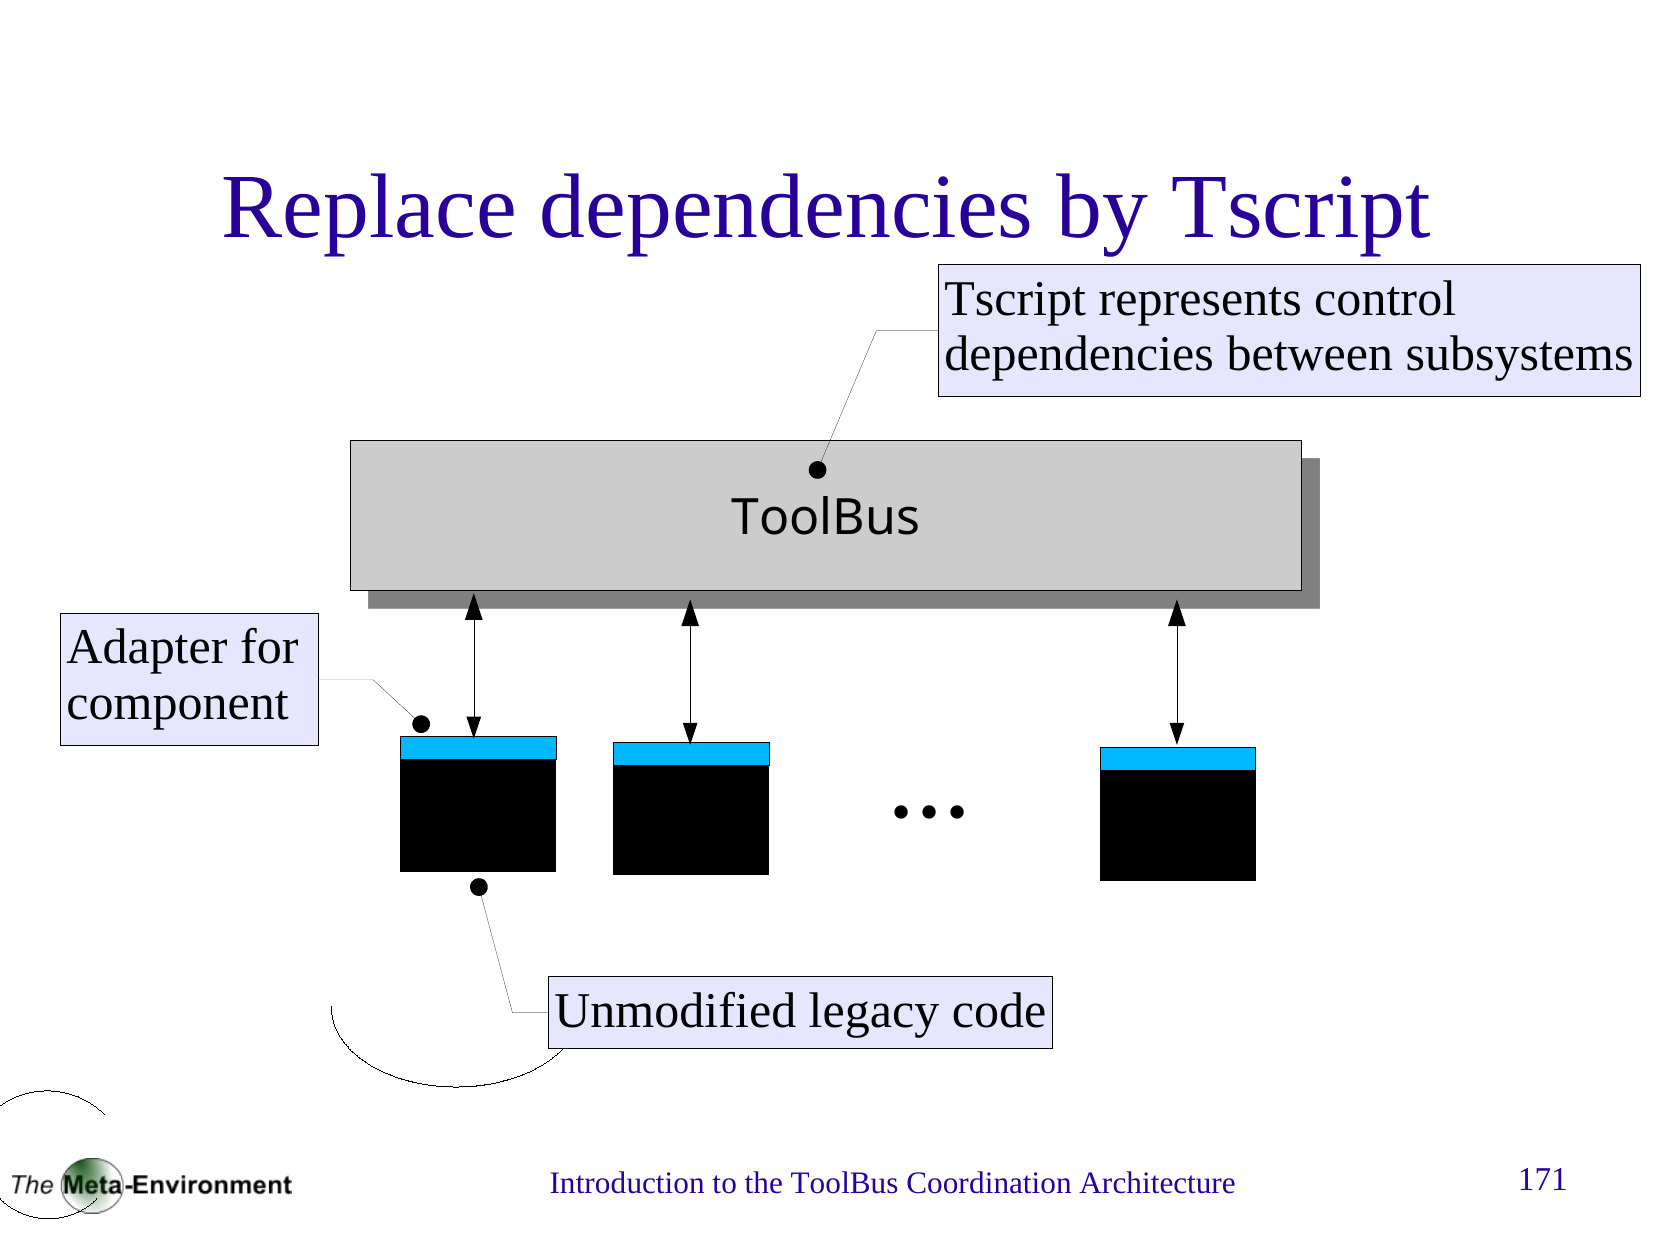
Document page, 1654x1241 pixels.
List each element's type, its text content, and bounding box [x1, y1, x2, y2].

picture [12, 1158, 292, 1214]
text_box [400, 736, 557, 872]
text_box ... [887, 717, 972, 853]
text_box Adapter for component [60, 613, 319, 746]
title Replace dependencies by Tscript [121, 102, 1534, 311]
text_box ToolBus [350, 440, 1302, 591]
text_box [1100, 747, 1256, 881]
text_box Tscript represents control dependencies between subsystems [938, 264, 1641, 397]
text_box Unmodified legacy code [548, 976, 1053, 1049]
text_box [613, 742, 770, 875]
